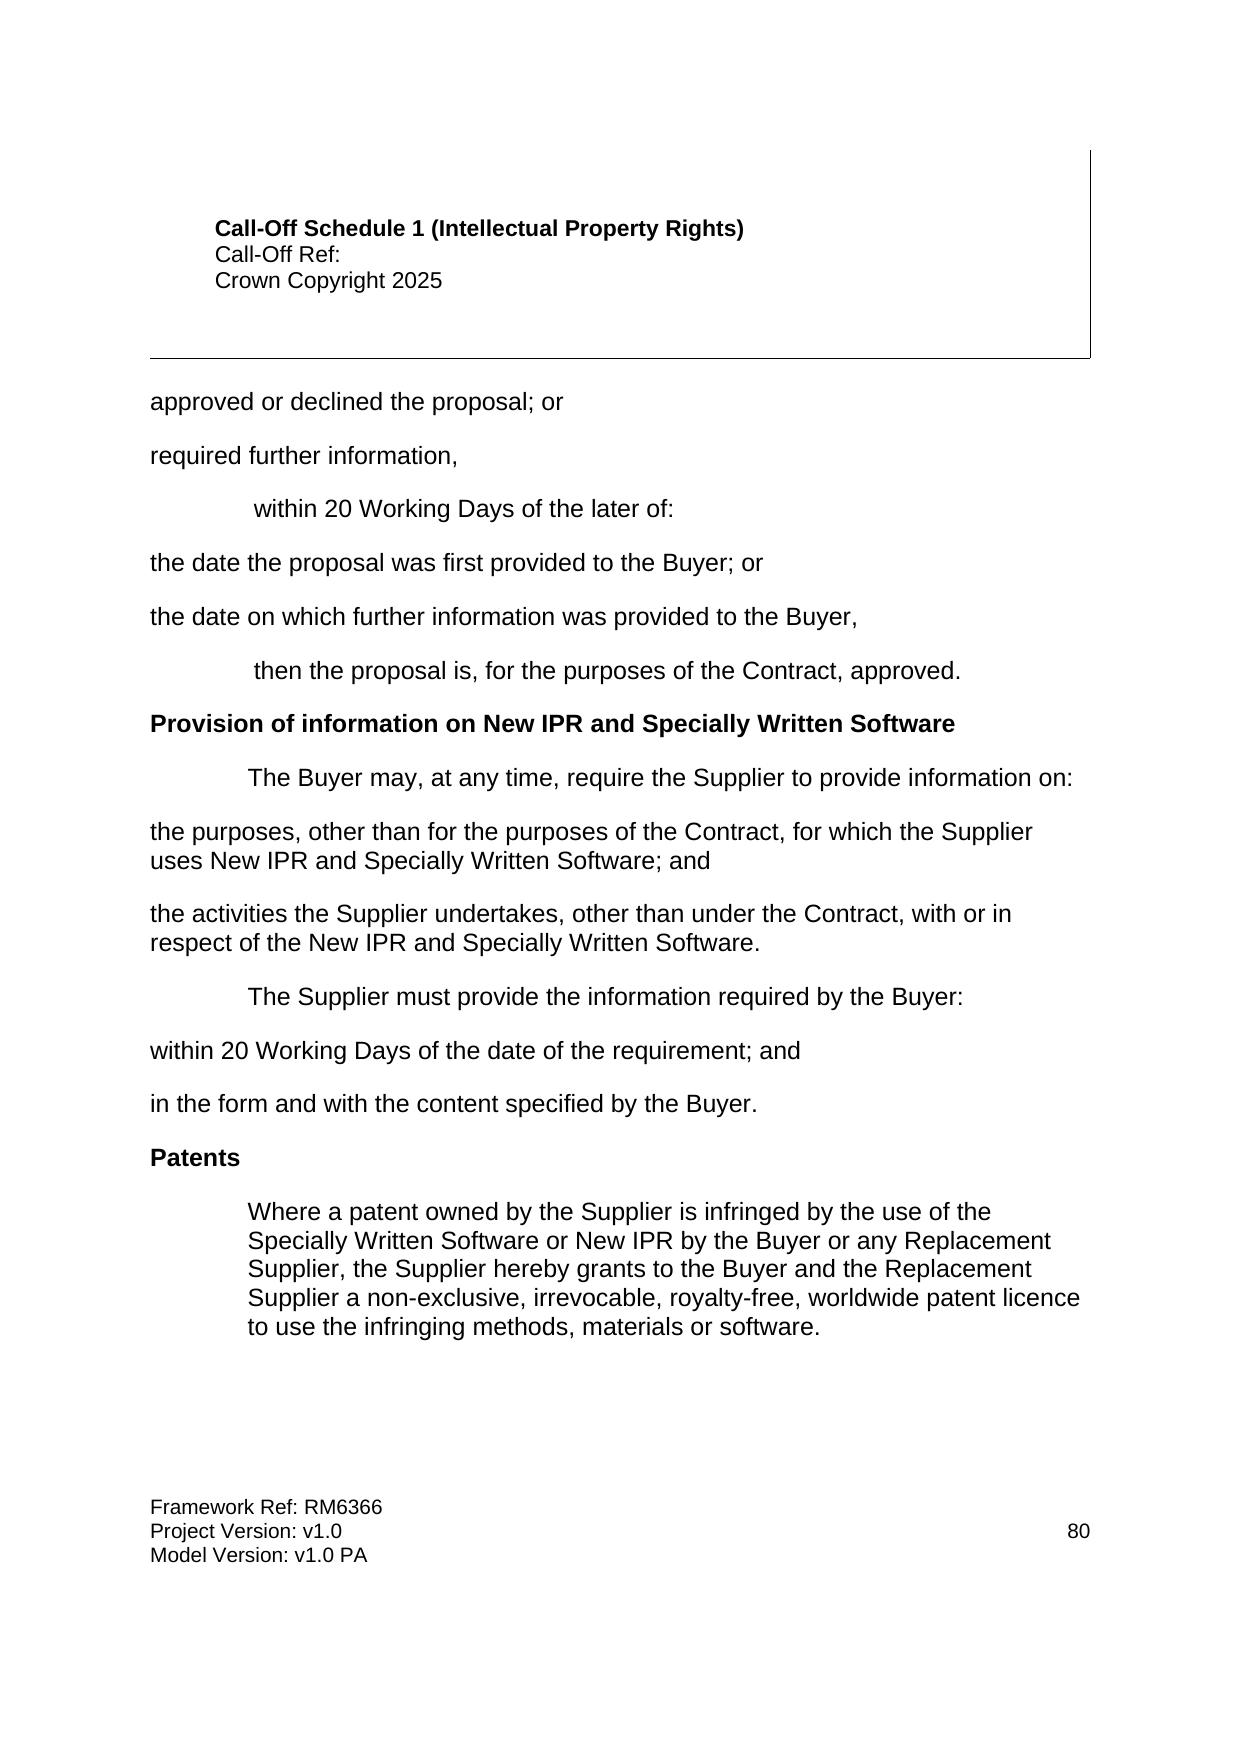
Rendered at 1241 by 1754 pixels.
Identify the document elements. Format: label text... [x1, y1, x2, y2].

subtitle The Supplier must provide the information required by the Buyer: [247, 982, 1090, 1011]
subtitle in the form and with the content specified by the Buyer. [150, 1089, 1090, 1118]
subtitle The Buyer may, at any time, require the Supplier to provide information on: [247, 763, 1090, 792]
subtitle Patents [150, 1143, 1090, 1172]
text within 20 Working Days of the later of: [253, 494, 1090, 523]
subtitle the activities the Supplier undertakes, other than under the Contract, with or in respect of the New IPR and Specially Written Software. [150, 899, 1090, 957]
subtitle within 20 Working Days of the date of the requirement; and [150, 1036, 1090, 1064]
list then the proposal is, for the purposes of the Contract, approved. [253, 656, 1090, 684]
subtitle approved or declined the proposal; or [150, 387, 1090, 416]
subtitle required further information, [150, 441, 1090, 469]
subtitle the date the proposal was first provided to the Buyer; or [150, 548, 1090, 577]
subtitle Provision of information on New IPR and Specially Written Software [150, 709, 1090, 738]
subtitle the date on which further information was provided to the Buyer, [150, 602, 1090, 631]
subtitle Where a patent owned by the Supplier is infringed by the use of the Specially Written Software or New IPR by the Buyer or any Replacement Supplier, the Supplier hereby grants to the Buyer and the Replacement Supplier a non-exclusive, irrevocable, royalty-free, worldwide patent licence to use the infringing methods, materials or software. [247, 1197, 1090, 1341]
subtitle the purposes, other than for the purposes of the Contract, for which the Supplier uses New IPR and Specially Written Software; and [150, 817, 1090, 874]
